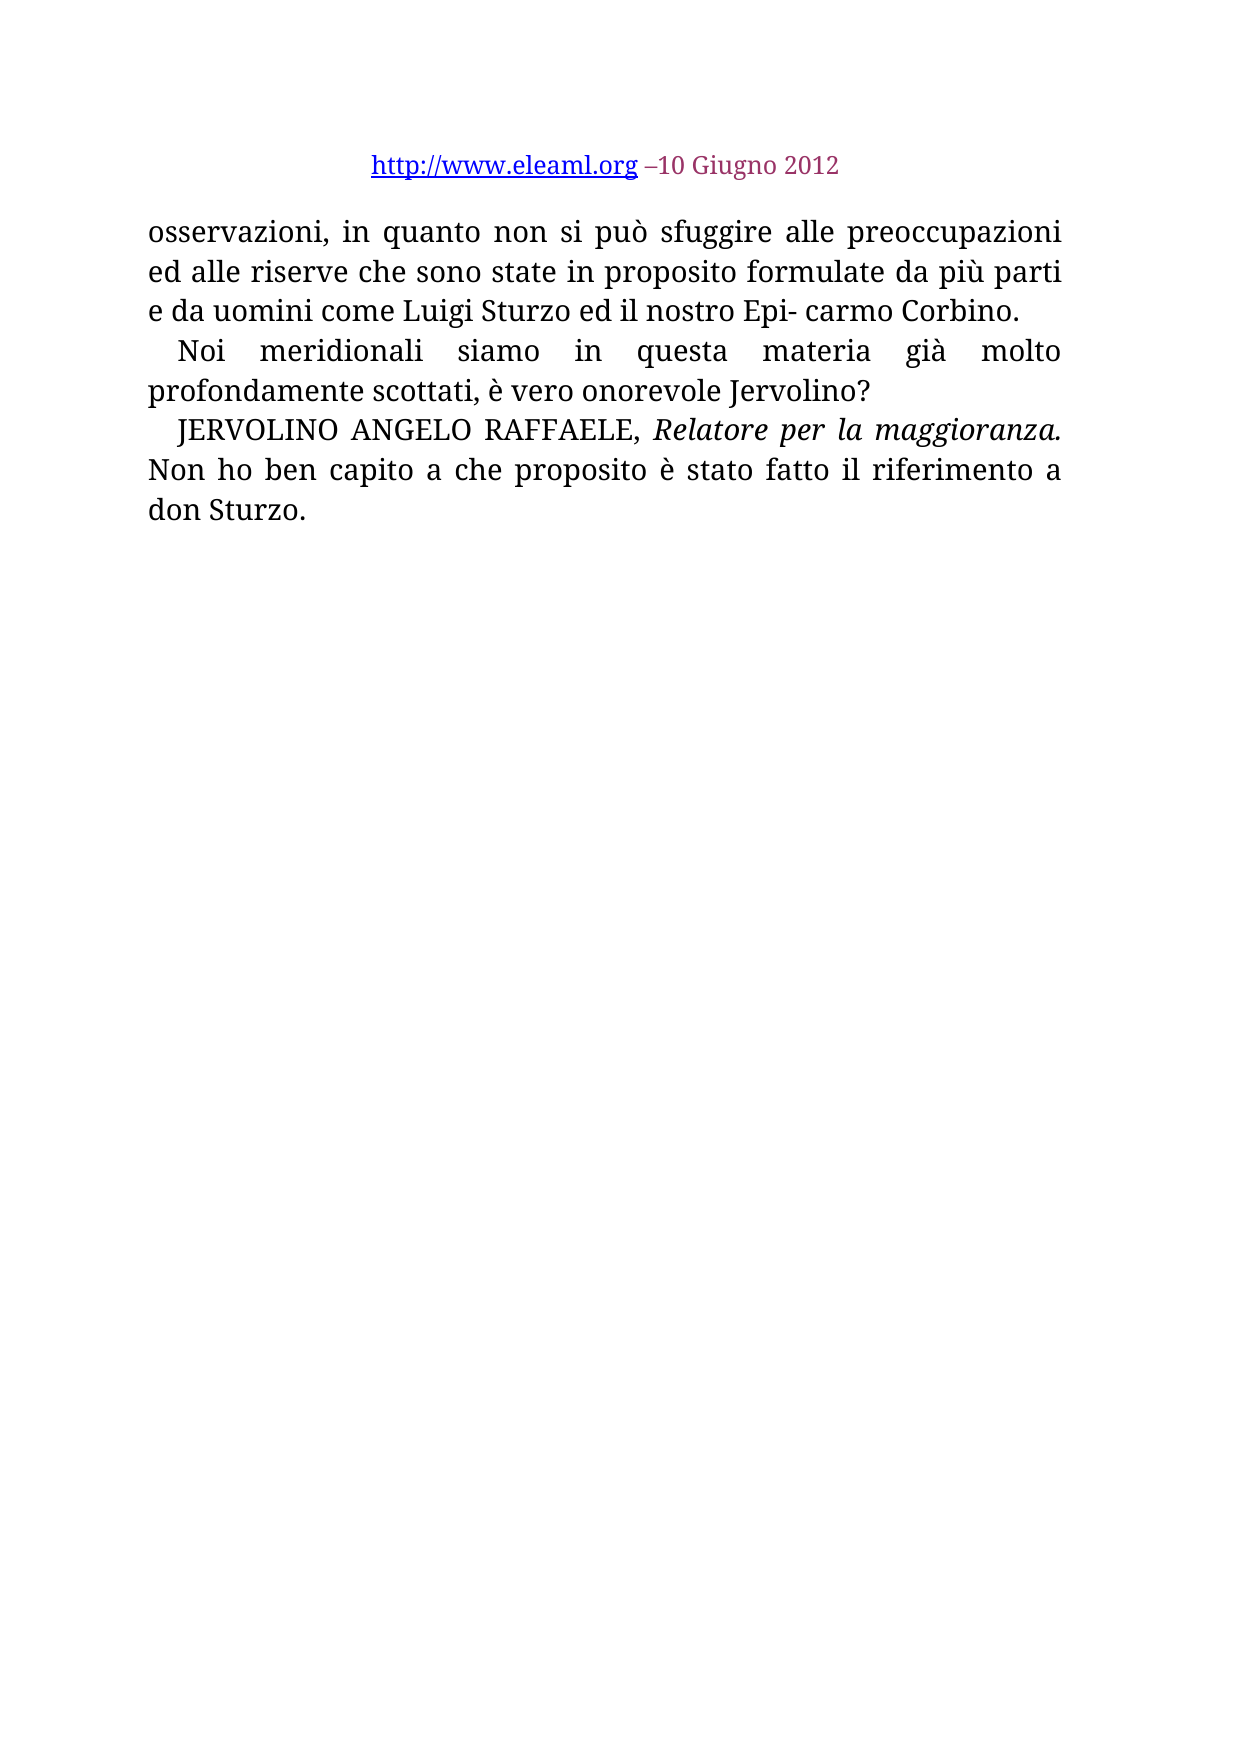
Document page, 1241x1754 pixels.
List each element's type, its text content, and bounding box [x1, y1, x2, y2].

text JERVOLINO ANGELO RAFFAELE, Relatore per la maggioranza. Non ho ben capito a che proposito è stato fatto il riferimento a don Sturzo. [148, 409, 1063, 529]
text osservazioni, in quanto non si può sfuggire alle preoccupazioni ed alle riserve che sono state in proposito formulate da più parti e da uomini come Luigi Sturzo ed il nostro Epi- carmo Corbino. [148, 211, 1063, 330]
text Noi meridionali siamo in questa materia già molto profondamente scottati, è vero onorevole Jervolino? [148, 330, 1063, 409]
